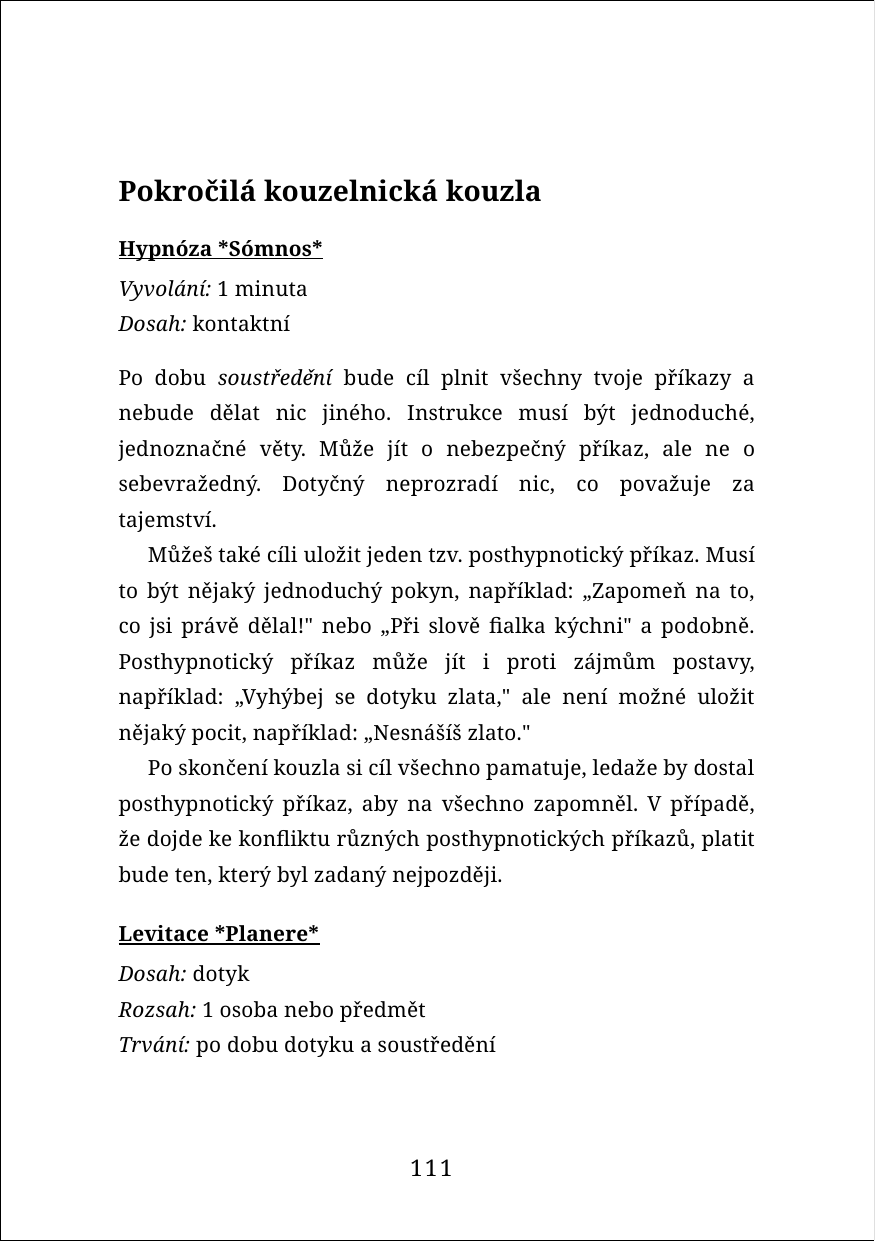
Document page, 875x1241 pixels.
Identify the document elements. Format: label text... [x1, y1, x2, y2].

subtitle Pokročilá kouzelnická kouzla [118, 172, 756, 210]
text Po dobu soustředění bude cíl plnit všechny tvoje příkazy a nebude dělat nic jiného. Instrukce musí být jednoduché, jednoznačné věty. Může jít o nebezpečný příkaz, ale ne o sebevražedný. Dotyčný neprozradí nic, co považuje za tajemství. Můžeš také cíli uložit jeden tzv. posthypnotický příkaz. Musí to být nějaký jednoduchý pokyn, například: „Zapomeň na to, co jsi právě dělal!" nebo „Při slově fialka kýchni" a podobně. Posthypnotický příkaz může jít i proti zájmům postavy, například: „Vyhýbej se dotyku zlata," ale není možné uložit nějaký pocit, například: „Nesnášíš zlato." Po skončení kouzla si cíl všechno pamatuje, ledaže by dostal posthypnotický příkaz, aby na všechno zapomněl. V případě, že dojde ke konfliktu různých posthypnotických příkazů, platit bude ten, který byl zadaný nejpozději. [118, 363, 756, 888]
subtitle Hypnóza *Sómnos* [118, 234, 756, 262]
text Dosah: dotyk Rozsah: 1 osoba nebo předmět Trvání: po dobu dotyku a soustředění [118, 959, 756, 1059]
text Vyvolání: 1 minuta Dosah: kontaktní [118, 274, 756, 338]
subtitle Levitace *Planere* [118, 919, 756, 948]
